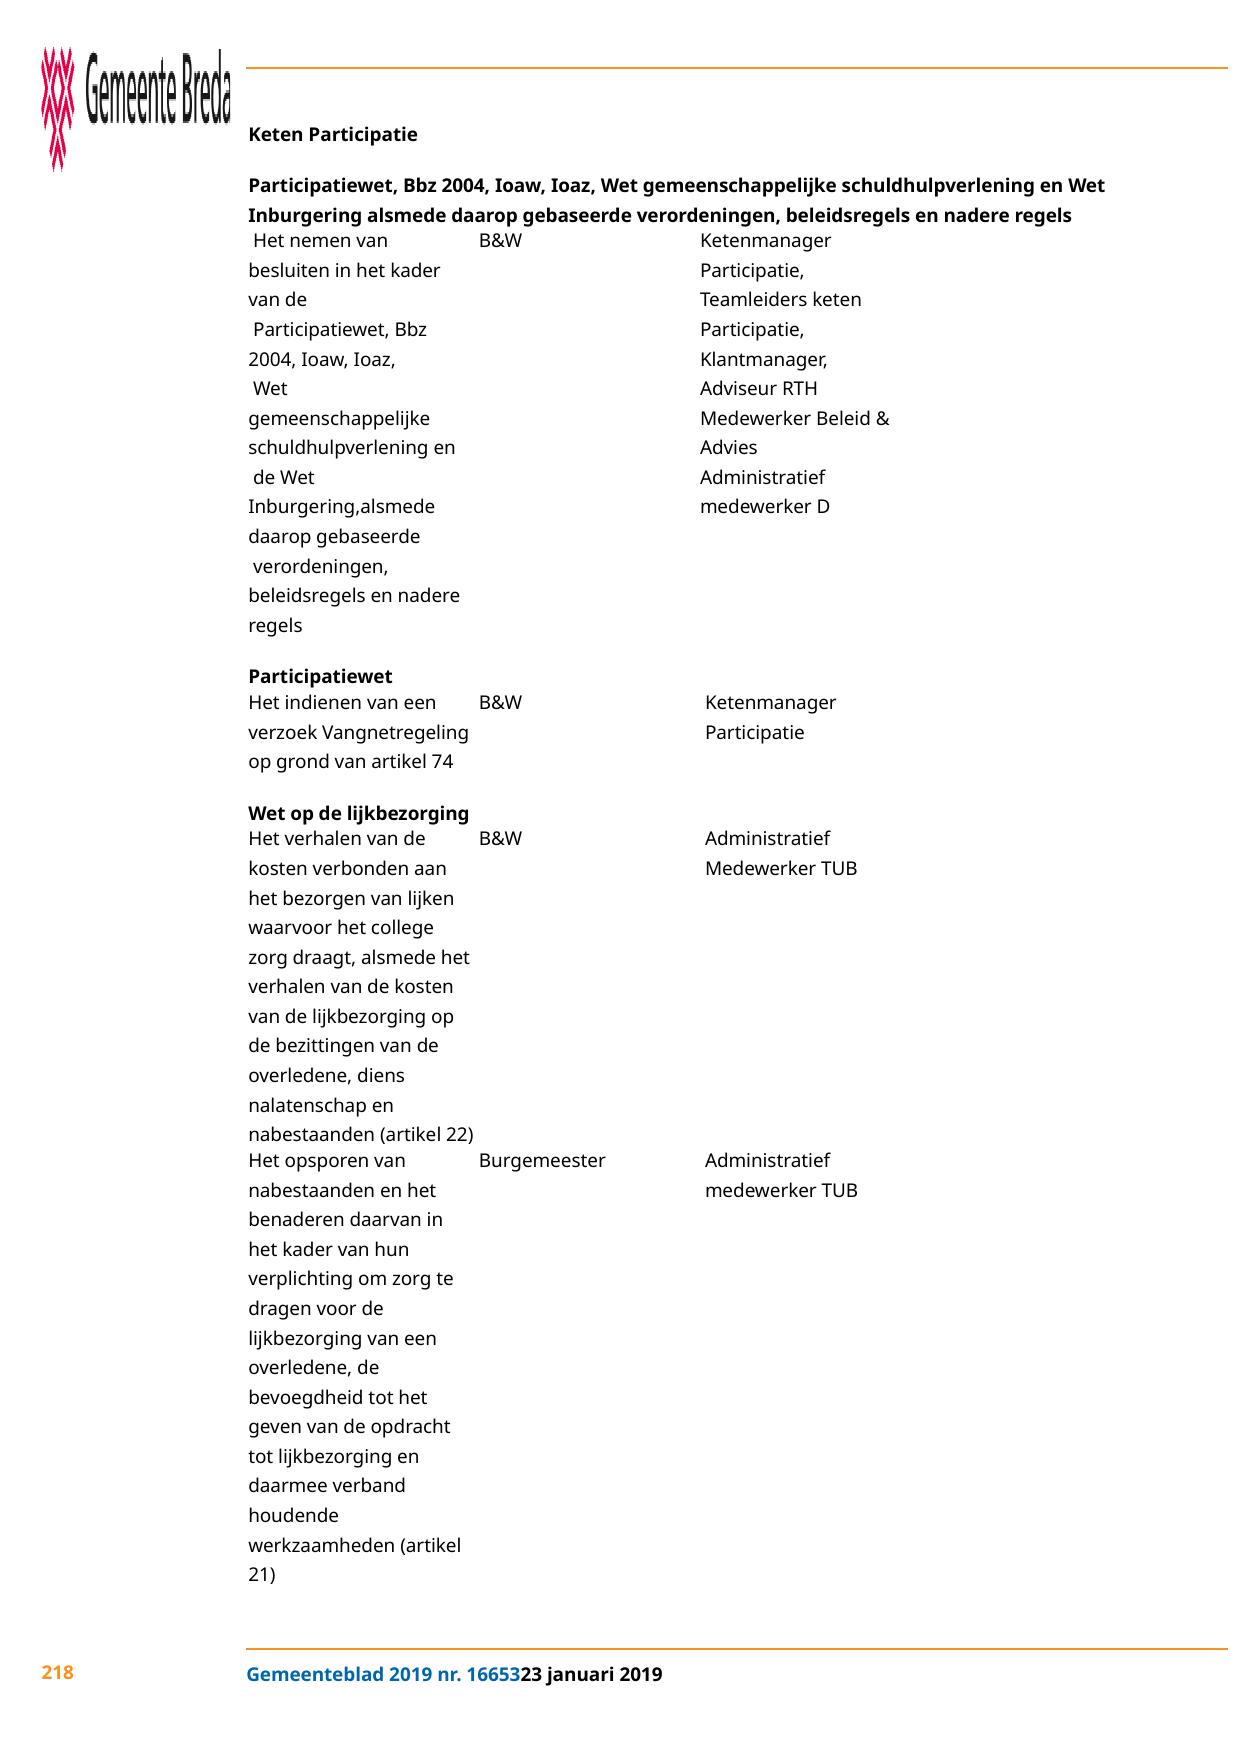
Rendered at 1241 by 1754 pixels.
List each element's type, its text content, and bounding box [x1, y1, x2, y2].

table_cell [474, 774, 700, 800]
table_cell [926, 228, 1152, 638]
table_cell Burgemeester [474, 1147, 700, 1587]
table_cell Wet op de lijkbezorging [248, 800, 474, 826]
table_cell Participatiewet [248, 664, 474, 689]
table_cell Participatiewet, Bbz 2004, Ioaw, Ioaz, Wet gemeenschappelijke schuldhulpverlening en Wet Inburgering alsmede daarop gebaseerde verordeningen, beleidsregels en nadere regels [248, 172, 1152, 227]
table_cell Ketenmanager Participatie [700, 689, 926, 774]
table_cell [474, 638, 700, 663]
table_cell [926, 774, 1152, 800]
table_cell [926, 1147, 1152, 1587]
table_cell Het verhalen van de kosten verbonden aan het bezorgen van lijken waarvoor het college zorg draagt, alsmede het verhalen van de kosten van de lijkbezorging op de bezittingen van de overledene, diens nalatenschap en nabestaanden (artikel 22) [248, 826, 474, 1147]
table_cell [700, 638, 926, 663]
table_cell [248, 146, 474, 172]
table_cell [474, 800, 700, 826]
table_cell [474, 664, 700, 689]
table_cell [248, 774, 474, 800]
table_cell [926, 689, 1152, 774]
table_cell Administratief Medewerker TUB [700, 826, 926, 1147]
picture [41, 47, 231, 172]
table_header [700, 121, 926, 146]
table_cell B&W [474, 228, 700, 638]
table_cell Ketenmanager Participatie, Teamleiders keten Participatie, Klantmanager, Adviseur RTH Medewerker Beleid & Advies Administratief medewerker D [700, 228, 926, 638]
table_cell [700, 800, 926, 826]
table_header [926, 121, 1152, 146]
table_cell Administratief medewerker TUB [700, 1147, 926, 1587]
table_cell [474, 146, 700, 172]
table_cell [926, 800, 1152, 826]
table_cell Het opsporen van nabestaanden en het benaderen daarvan in het kader van hun verplichting om zorg te dragen voor de lijkbezorging van een overledene, de bevoegdheid tot het geven van de opdracht tot lijkbezorging en daarmee verband houdende werkzaamheden (artikel 21) [248, 1147, 474, 1587]
table_cell [926, 826, 1152, 1147]
table_cell B&W [474, 826, 700, 1147]
table_cell [700, 664, 926, 689]
table_cell B&W [474, 689, 700, 774]
table_cell [926, 664, 1152, 689]
table_cell Het nemen van besluiten in het kader van de Participatiewet, Bbz 2004, Ioaw, Ioaz, Wet gemeenschappelijke schuldhulpverlening en de Wet Inburgering,alsmede daarop gebaseerde verordeningen, beleidsregels en nadere regels [248, 228, 474, 638]
table_header Keten Participatie [248, 121, 474, 146]
table_cell [700, 774, 926, 800]
table_cell Het indienen van een verzoek Vangnetregeling op grond van artikel 74 [248, 689, 474, 774]
table_cell [700, 146, 926, 172]
table_cell [926, 146, 1152, 172]
table_cell [248, 638, 474, 663]
table_cell [926, 638, 1152, 663]
table_header [474, 121, 700, 146]
